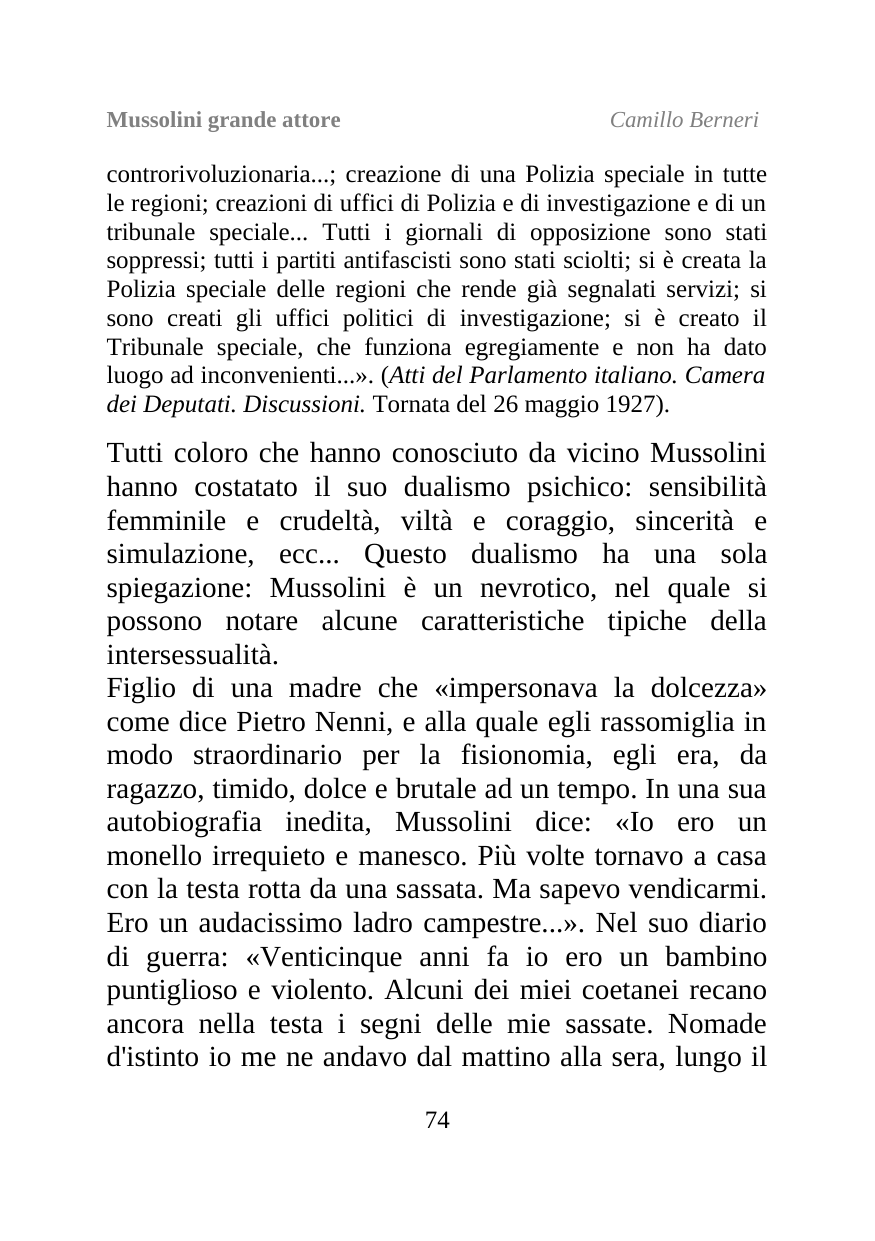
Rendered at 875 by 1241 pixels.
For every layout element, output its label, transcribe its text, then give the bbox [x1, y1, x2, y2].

text Figlio di una madre che «impersonava la dolcezza» come dice Pietro Nenni, e alla quale egli rassomiglia in modo straordinario per la fisionomia, egli era, da ragazzo, timido, dolce e brutale ad un tempo. In una sua autobiografia inedita, Mussolini dice: «Io ero un monello irrequieto e manesco. Più volte tornavo a casa con la testa rotta da una sassata. Ma sapevo vendicarmi. Ero un audacissimo ladro campestre...». Nel suo diario di guerra: «Venticinque anni fa io ero un bambino puntiglioso e violento. Alcuni dei miei coetanei recano ancora nella testa i segni delle mie sassate. Nomade d'istinto io me ne andavo dal mattino alla sera, lungo il [106, 670, 768, 1073]
text Tutti coloro che hanno conosciuto da vicino Mussolini hanno costatato il suo dualismo psichico: sensibilità femminile e crudeltà, viltà e coraggio, sincerità e simulazione, ecc... Questo dualismo ha una sola spiegazione: Mussolini è un nevrotico, nel quale si possono notare alcune caratteristiche tipiche della intersessualità. [106, 436, 768, 670]
text controrivoluzionaria...; creazione di una Polizia speciale in tutte le regioni; creazioni di uffici di Polizia e di investigazione e di un tribunale speciale... Tutti i giornali di opposizione sono stati soppressi; tutti i partiti antifascisti sono stati sciolti; si è creata la Polizia speciale delle regioni che rende già segnalati servizi; si sono creati gli uffici politici di investigazione; si è creato il Tribunale speciale, che funziona egregiamente e non ha dato luogo ad inconvenienti...». (Atti del Parlamento italiano. Camera dei Deputati. Discussioni. Tornata del 26 maggio 1927). [106, 159, 768, 418]
